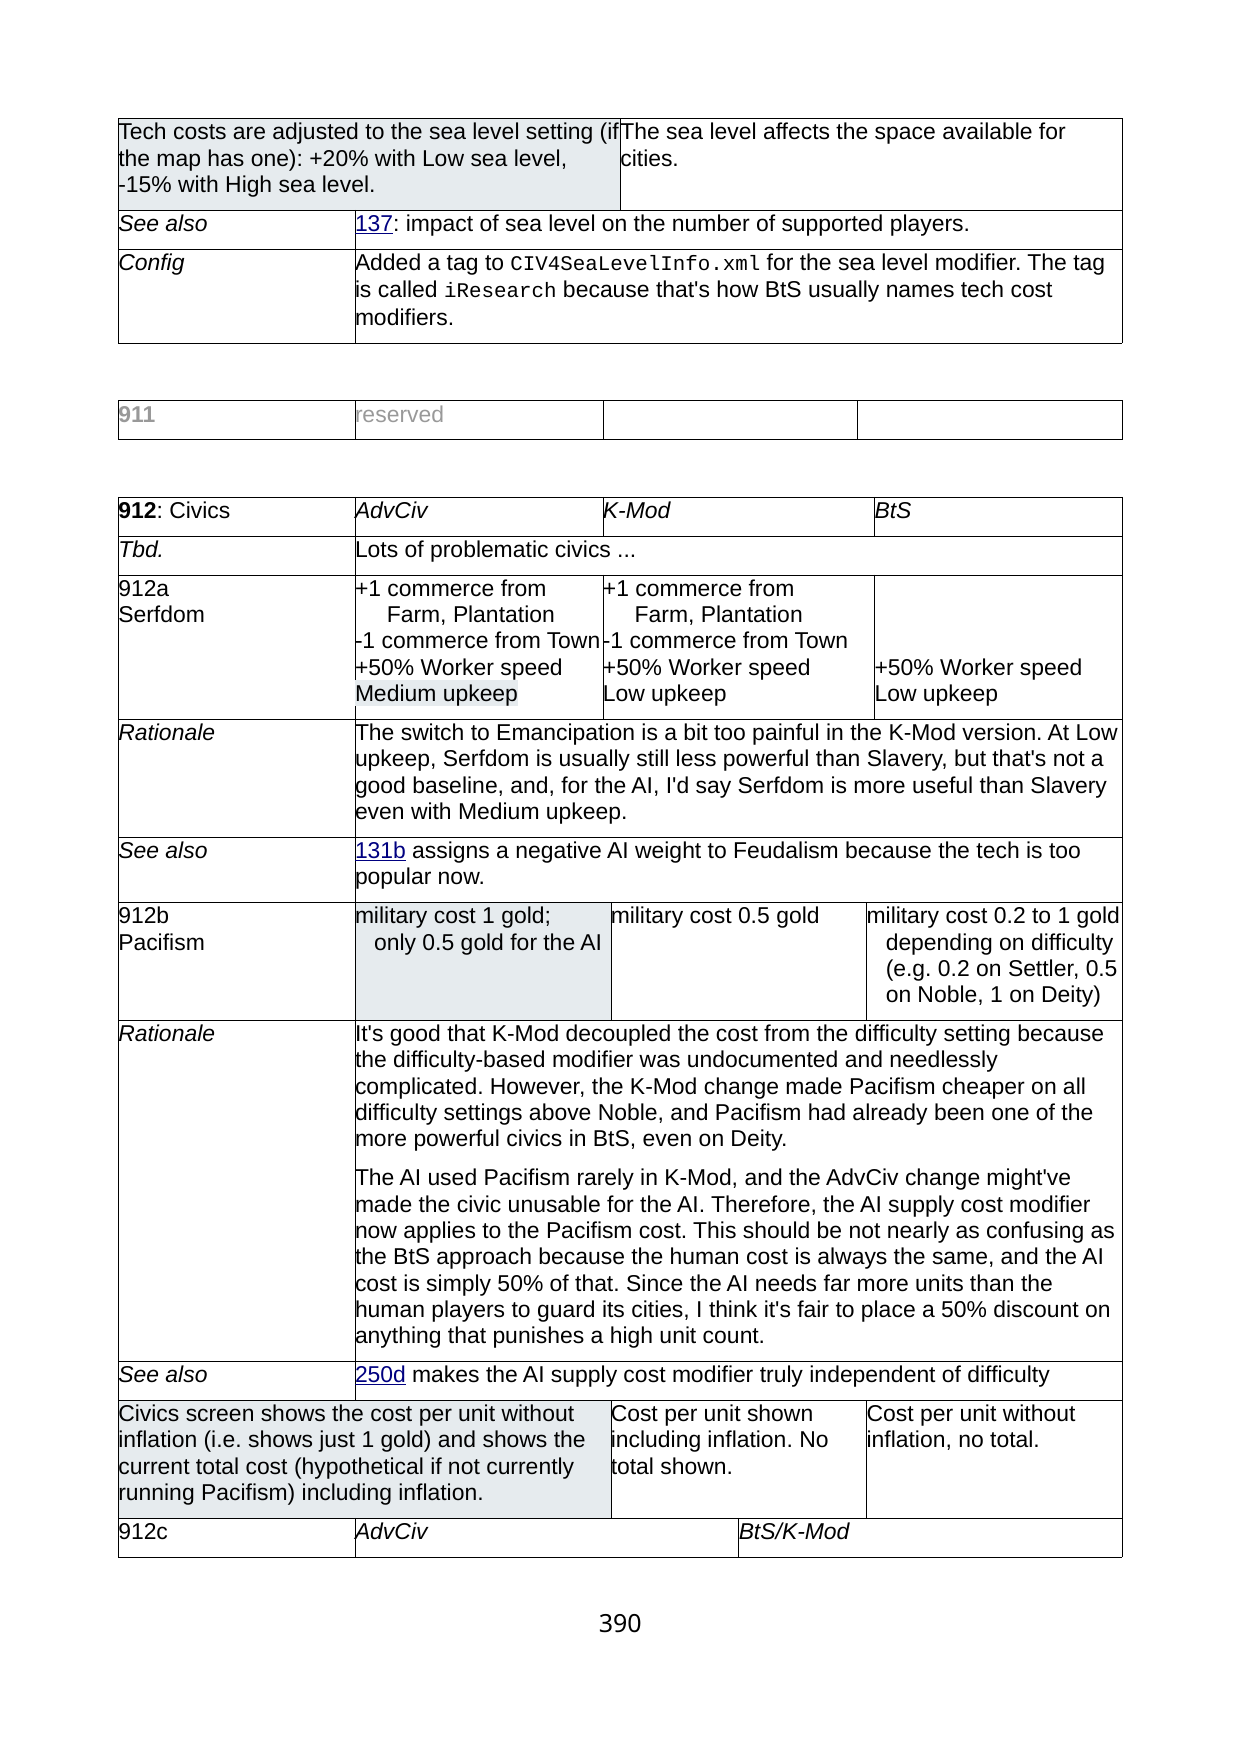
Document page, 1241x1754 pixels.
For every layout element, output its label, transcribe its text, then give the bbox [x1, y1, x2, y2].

table_cell 131b assigns a negative AI weight to Feudalism because the tech is too popular now. [356, 838, 1122, 902]
table_cell Cost per unit without inflation, no total. [867, 1401, 1122, 1518]
table_cell BtS/K-Mod [739, 1519, 1122, 1557]
table_cell Config [119, 250, 355, 343]
table_cell 912c [119, 1519, 355, 1557]
table_header BtS [875, 498, 1122, 536]
table_cell Cost per unit shown including inflation. No total shown. [612, 1401, 866, 1518]
table_cell Tbd. [119, 537, 355, 574]
table_cell See also [119, 1362, 355, 1400]
table_cell AdvCiv [356, 1519, 738, 1557]
table_cell See also [119, 838, 355, 902]
table_cell Lots of problematic civics ... [356, 537, 1122, 574]
table_cell It's good that K-Mod decoupled the cost from the difficulty setting because the difficulty-based modifier was undocumented and needlessly complicated. However, the K-Mod change made Pacifism cheaper on all difficulty settings above Noble, and Pacifism had already been one of the more powerful civics in BtS, even on Deity. The AI used Pacifism rarely in K-Mod, and the AdvCiv change might've made the civic unusable for the AI. Therefore, the AI supply cost modifier now applies to the Pacifism cost. This should be not nearly as confusing as the BtS approach because the human cost is always the same, and the AI cost is simply 50% of that. Since the AI needs far more units than the human players to guard its cities, I think it's fair to place a 50% discount on anything that punishes a high unit count. [356, 1021, 1122, 1361]
table_cell Civics screen shows the cost per unit without inflation (i.e. shows just 1 gold) and shows the current total cost (hypothetical if not currently running Pacifism) including inflation. [119, 1401, 611, 1518]
table_header K-Mod [604, 498, 874, 536]
table_cell The sea level affects the space available for cities. [621, 119, 1122, 210]
table_cell 250d makes the AI supply cost modifier truly independent of difficulty [356, 1362, 1122, 1400]
table_header AdvCiv [356, 498, 603, 536]
table_cell 912b Pacifism [119, 903, 355, 1020]
table_cell Added a tag to CIV4SeaLevelInfo.xml for the sea level modifier. The tag is called iResearch because that's how BtS usually names tech cost modifiers. [356, 250, 1122, 343]
table_cell 137: impact of sea level on the number of supported players. [356, 211, 1122, 248]
table_header [858, 401, 1122, 439]
table_cell +50% Worker speed Low upkeep [875, 576, 1122, 719]
table_header reserved [356, 401, 603, 439]
table_header 912: Civics [119, 498, 355, 536]
table_header 911 [119, 401, 355, 439]
table_header [604, 401, 857, 439]
table_cell +1 commerce from Farm, Plantation -1 commerce from Town +50% Worker speed Medium upkeep [356, 576, 603, 719]
table_cell military cost 0.2 to 1 gold depending on difficulty (e.g. 0.2 on Settler, 0.5 on Noble, 1 on Deity) [867, 903, 1122, 1020]
table_cell Tech costs are adjusted to the sea level setting (if the map has one): +20% with Low sea level, -15% with High sea level. [119, 119, 620, 210]
table_cell The switch to Emancipation is a bit too painful in the K-Mod version. At Low upkeep, Serfdom is usually still less powerful than Slavery, but that's not a good baseline, and, for the AI, I'd say Serfdom is more useful than Slavery even with Medium upkeep. [356, 720, 1122, 837]
table_cell Rationale [119, 1021, 355, 1361]
table_cell 912a Serfdom [119, 576, 355, 719]
table_cell military cost 0.5 gold [612, 903, 866, 1020]
table_cell Rationale [119, 720, 355, 837]
table_cell +1 commerce from Farm, Plantation -1 commerce from Town +50% Worker speed Low upkeep [604, 576, 874, 719]
table_cell See also [119, 211, 355, 248]
table_cell military cost 1 gold; only 0.5 gold for the AI [356, 903, 611, 1020]
